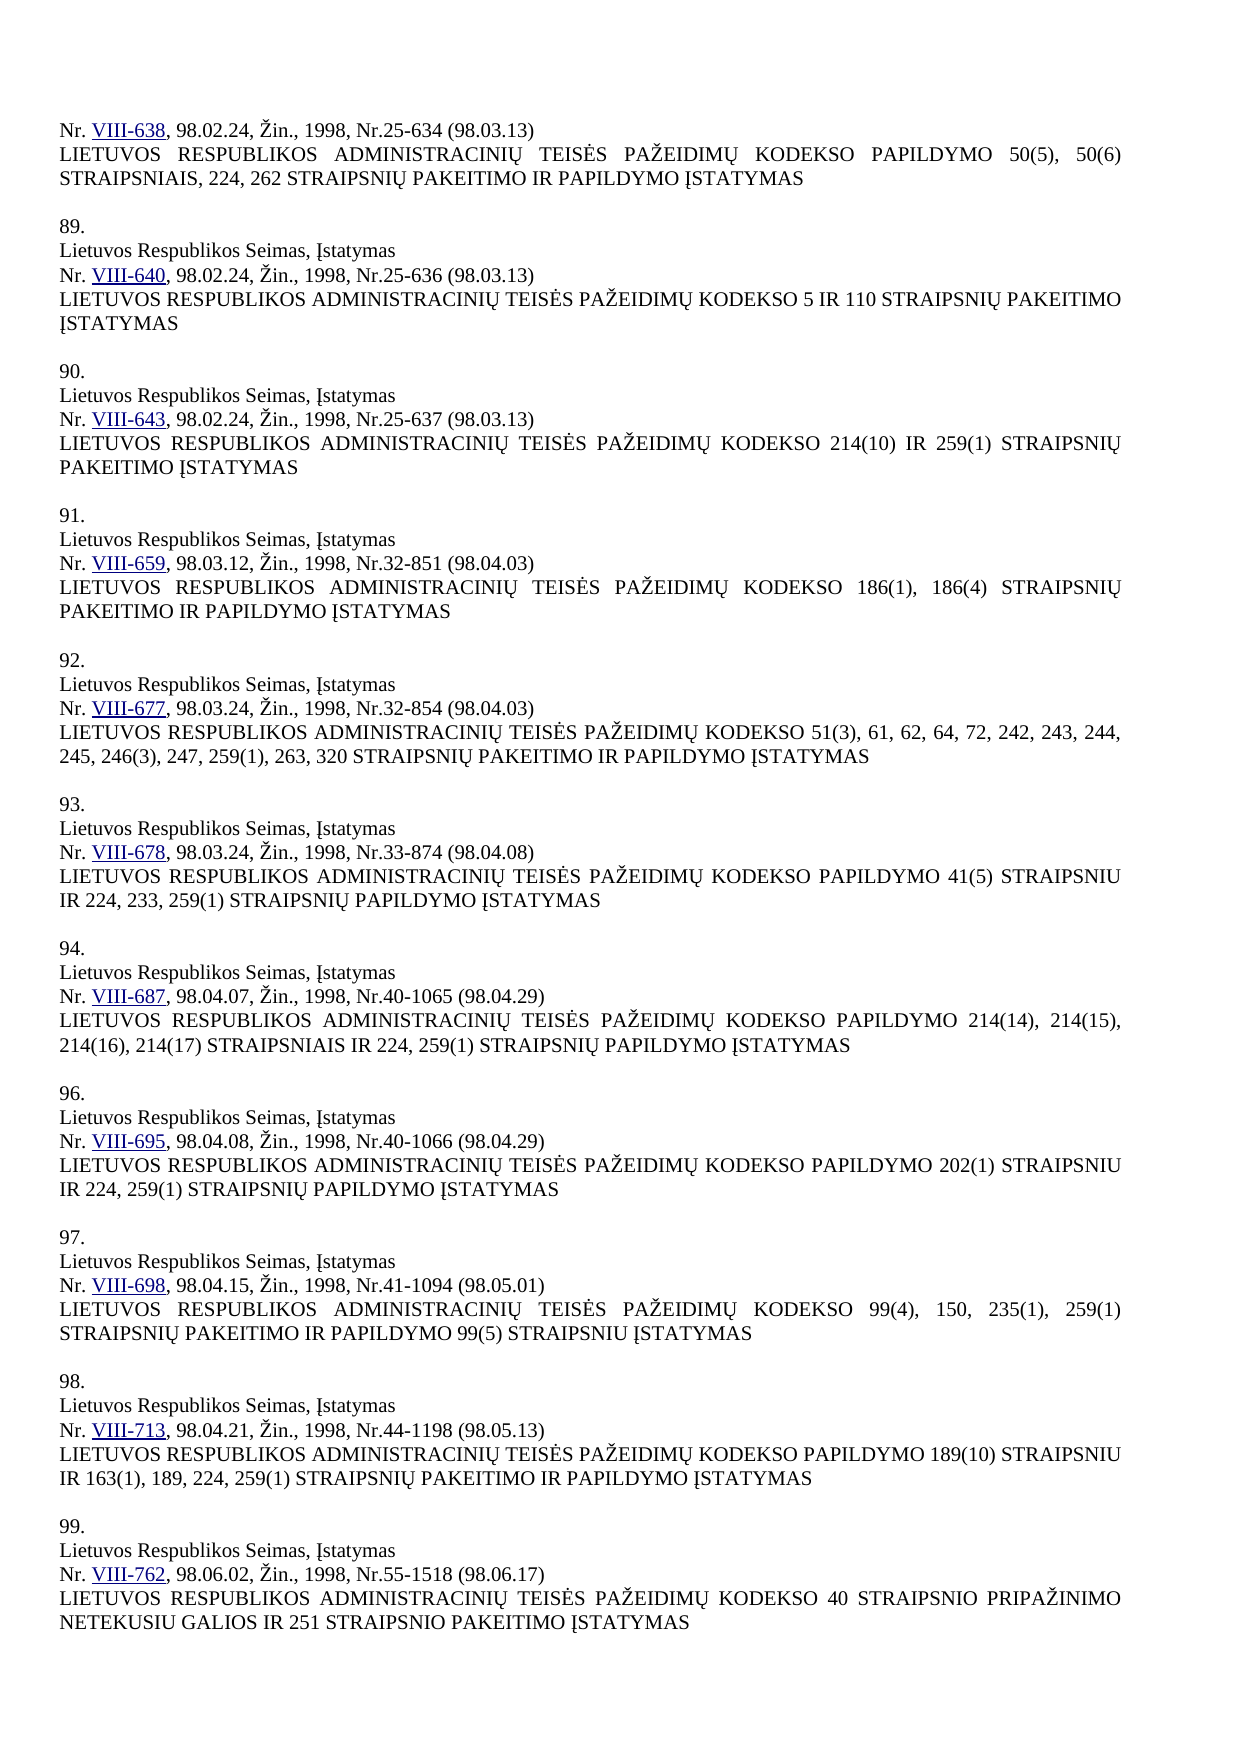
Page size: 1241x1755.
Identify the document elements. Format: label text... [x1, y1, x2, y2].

text Lietuvos Respublikos Seimas, Įstatymas [59, 816, 1122, 840]
text Nr. VIII-687, 98.04.07, Žin., 1998, Nr.40-1065 (98.04.29) [59, 984, 1122, 1008]
text Nr. VIII-659, 98.03.12, Žin., 1998, Nr.32-851 (98.04.03) [59, 551, 1122, 575]
text LIETUVOS RESPUBLIKOS ADMINISTRACINIŲ TEISĖS PAŽEIDIMŲ KODEKSO PAPILDYMO 50(5), 50(6) STRAIPSNIAIS, 224, 262 STRAIPSNIŲ PAKEITIMO IR PAPILDYMO ĮSTATYMAS [59, 142, 1122, 190]
text 96. [59, 1081, 1122, 1105]
text LIETUVOS RESPUBLIKOS ADMINISTRACINIŲ TEISĖS PAŽEIDIMŲ KODEKSO PAPILDYMO 189(10) STRAIPSNIU IR 163(1), 189, 224, 259(1) STRAIPSNIŲ PAKEITIMO IR PAPILDYMO ĮSTATYMAS [59, 1442, 1122, 1490]
text Lietuvos Respublikos Seimas, Įstatymas [59, 383, 1122, 407]
text 93. [59, 792, 1122, 816]
text Nr. VIII-698, 98.04.15, Žin., 1998, Nr.41-1094 (98.05.01) [59, 1273, 1122, 1297]
text Lietuvos Respublikos Seimas, Įstatymas [59, 527, 1122, 551]
text LIETUVOS RESPUBLIKOS ADMINISTRACINIŲ TEISĖS PAŽEIDIMŲ KODEKSO PAPILDYMO 41(5) STRAIPSNIU IR 224, 233, 259(1) STRAIPSNIŲ PAPILDYMO ĮSTATYMAS [59, 864, 1122, 912]
text LIETUVOS RESPUBLIKOS ADMINISTRACINIŲ TEISĖS PAŽEIDIMŲ KODEKSO 5 IR 110 STRAIPSNIŲ PAKEITIMO ĮSTATYMAS [59, 287, 1122, 335]
text Lietuvos Respublikos Seimas, Įstatymas [59, 672, 1122, 696]
text Lietuvos Respublikos Seimas, Įstatymas [59, 1538, 1122, 1562]
text LIETUVOS RESPUBLIKOS ADMINISTRACINIŲ TEISĖS PAŽEIDIMŲ KODEKSO PAPILDYMO 202(1) STRAIPSNIU IR 224, 259(1) STRAIPSNIŲ PAPILDYMO ĮSTATYMAS [59, 1153, 1122, 1201]
text 97. [59, 1225, 1122, 1249]
text Lietuvos Respublikos Seimas, Įstatymas [59, 238, 1122, 262]
text 92. [59, 647, 1122, 672]
text Nr. VIII-713, 98.04.21, Žin., 1998, Nr.44-1198 (98.05.13) [59, 1417, 1122, 1442]
text Nr. VIII-678, 98.03.24, Žin., 1998, Nr.33-874 (98.04.08) [59, 840, 1122, 864]
text LIETUVOS RESPUBLIKOS ADMINISTRACINIŲ TEISĖS PAŽEIDIMŲ KODEKSO 51(3), 61, 62, 64, 72, 242, 243, 244, 245, 246(3), 247, 259(1), 263, 320 STRAIPSNIŲ PAKEITIMO IR PAPILDYMO ĮSTATYMAS [59, 720, 1122, 768]
text Lietuvos Respublikos Seimas, Įstatymas [59, 1249, 1122, 1273]
text 89. [59, 214, 1122, 238]
text 91. [59, 503, 1122, 527]
text Lietuvos Respublikos Seimas, Įstatymas [59, 960, 1122, 984]
text Nr. VIII-677, 98.03.24, Žin., 1998, Nr.32-854 (98.04.03) [59, 696, 1122, 720]
text LIETUVOS RESPUBLIKOS ADMINISTRACINIŲ TEISĖS PAŽEIDIMŲ KODEKSO 40 STRAIPSNIO PRIPAŽINIMO NETEKUSIU GALIOS IR 251 STRAIPSNIO PAKEITIMO ĮSTATYMAS [59, 1586, 1122, 1634]
text Lietuvos Respublikos Seimas, Įstatymas [59, 1393, 1122, 1417]
text Nr. VIII-638, 98.02.24, Žin., 1998, Nr.25-634 (98.03.13) [59, 118, 1122, 142]
text Lietuvos Respublikos Seimas, Įstatymas [59, 1105, 1122, 1129]
text LIETUVOS RESPUBLIKOS ADMINISTRACINIŲ TEISĖS PAŽEIDIMŲ KODEKSO 186(1), 186(4) STRAIPSNIŲ PAKEITIMO IR PAPILDYMO ĮSTATYMAS [59, 575, 1122, 623]
text 94. [59, 936, 1122, 960]
text 98. [59, 1369, 1122, 1393]
text Nr. VIII-762, 98.06.02, Žin., 1998, Nr.55-1518 (98.06.17) [59, 1562, 1122, 1586]
text Nr. VIII-695, 98.04.08, Žin., 1998, Nr.40-1066 (98.04.29) [59, 1129, 1122, 1153]
text Nr. VIII-643, 98.02.24, Žin., 1998, Nr.25-637 (98.03.13) [59, 407, 1122, 431]
text Nr. VIII-640, 98.02.24, Žin., 1998, Nr.25-636 (98.03.13) [59, 262, 1122, 287]
text LIETUVOS RESPUBLIKOS ADMINISTRACINIŲ TEISĖS PAŽEIDIMŲ KODEKSO PAPILDYMO 214(14), 214(15), 214(16), 214(17) STRAIPSNIAIS IR 224, 259(1) STRAIPSNIŲ PAPILDYMO ĮSTATYMAS [59, 1008, 1122, 1057]
text LIETUVOS RESPUBLIKOS ADMINISTRACINIŲ TEISĖS PAŽEIDIMŲ KODEKSO 99(4), 150, 235(1), 259(1) STRAIPSNIŲ PAKEITIMO IR PAPILDYMO 99(5) STRAIPSNIU ĮSTATYMAS [59, 1297, 1122, 1345]
text LIETUVOS RESPUBLIKOS ADMINISTRACINIŲ TEISĖS PAŽEIDIMŲ KODEKSO 214(10) IR 259(1) STRAIPSNIŲ PAKEITIMO ĮSTATYMAS [59, 431, 1122, 479]
text 99. [59, 1514, 1122, 1538]
text 90. [59, 359, 1122, 383]
